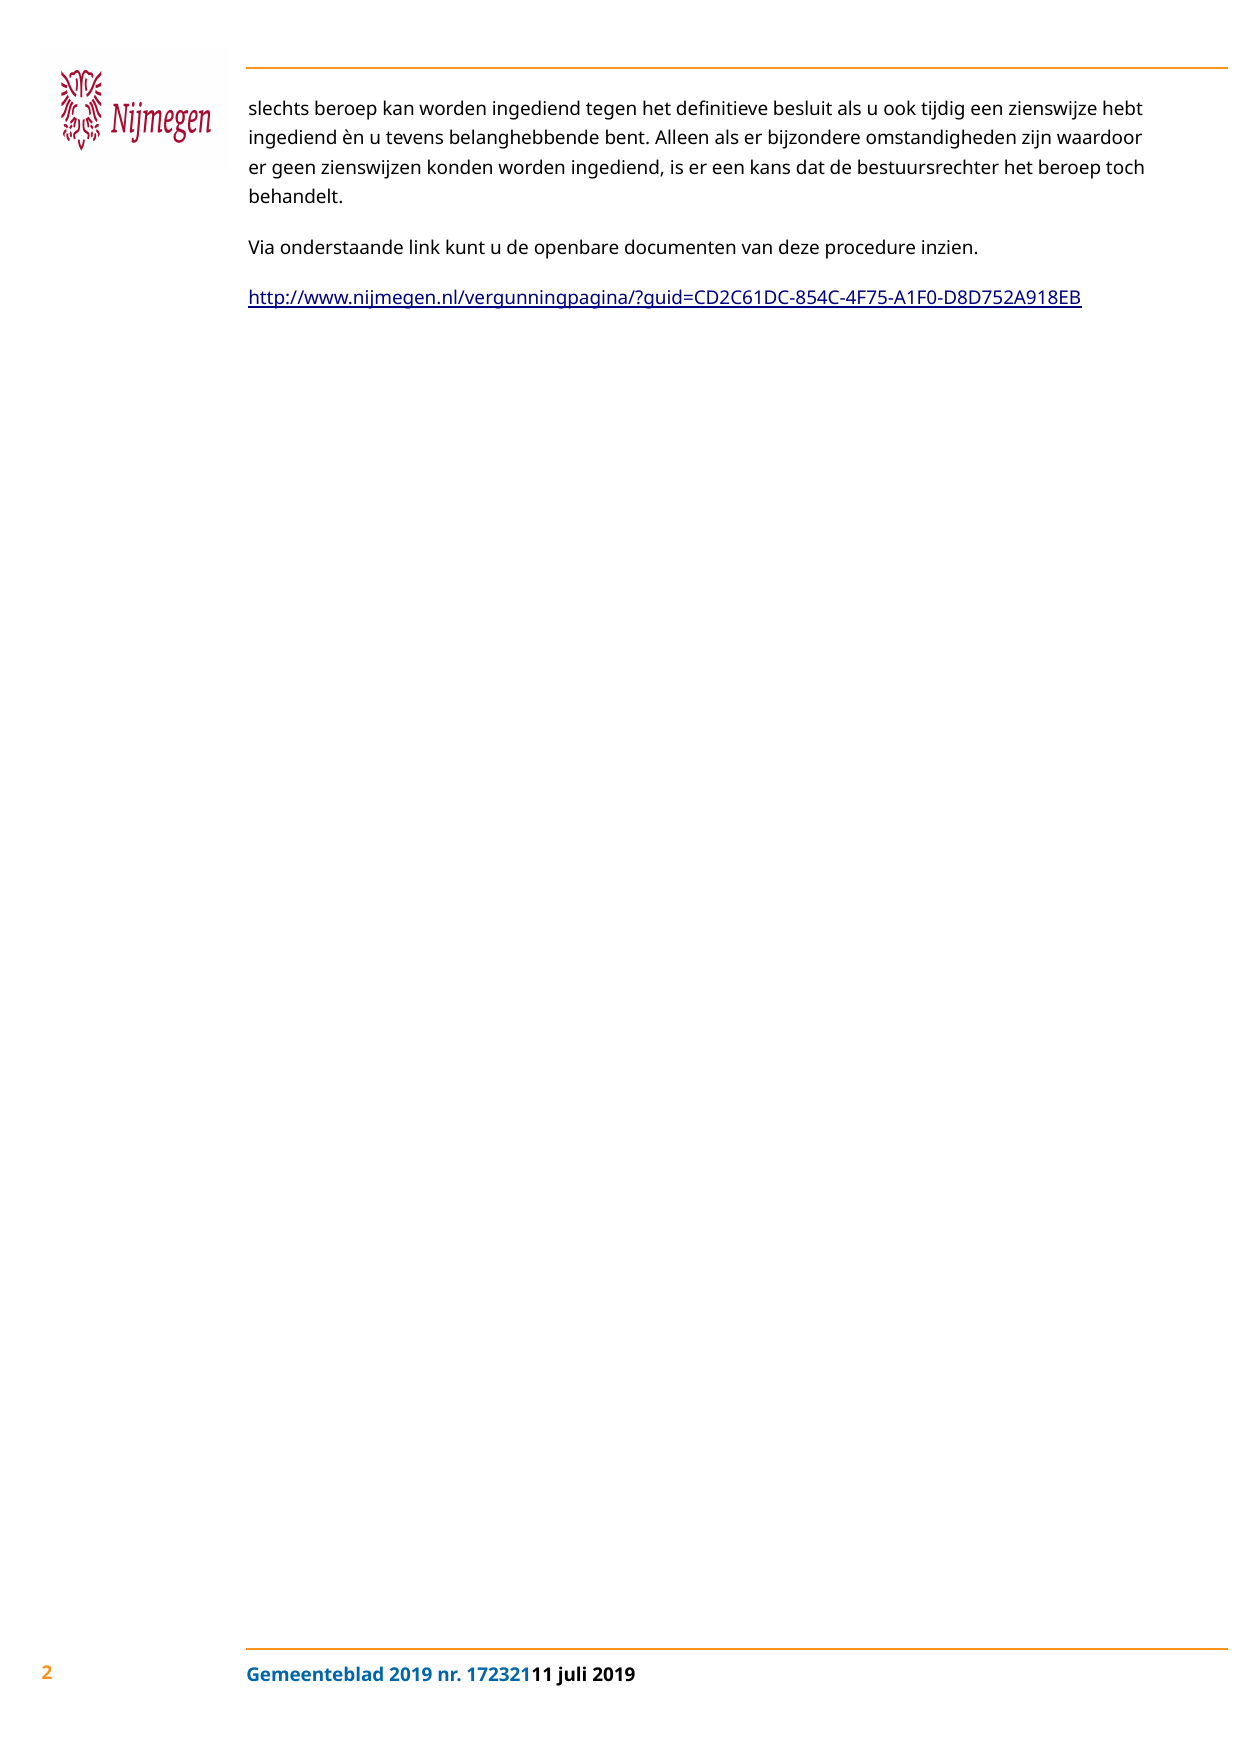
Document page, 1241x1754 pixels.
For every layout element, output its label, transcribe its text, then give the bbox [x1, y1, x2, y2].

text Via onderstaande link kunt u de openbare documenten van deze procedure inzien. [248, 234, 1152, 260]
text slechts beroep kan worden ingediend tegen het definitieve besluit als u ook tijdig een zienswijze hebt ingediend èn u tevens belanghebbende bent. Alleen als er bijzondere omstandigheden zijn waardoor er geen zienswijzen konden worden ingediend, is er een kans dat de bestuursrechter het beroep toch behandelt. [248, 95, 1152, 209]
text http://www.nijmegen.nl/vergunningpagina/?guid=CD2C61DC-854C-4F75-A1F0-D8D752A918EB [248, 284, 1152, 310]
picture [41, 47, 231, 172]
